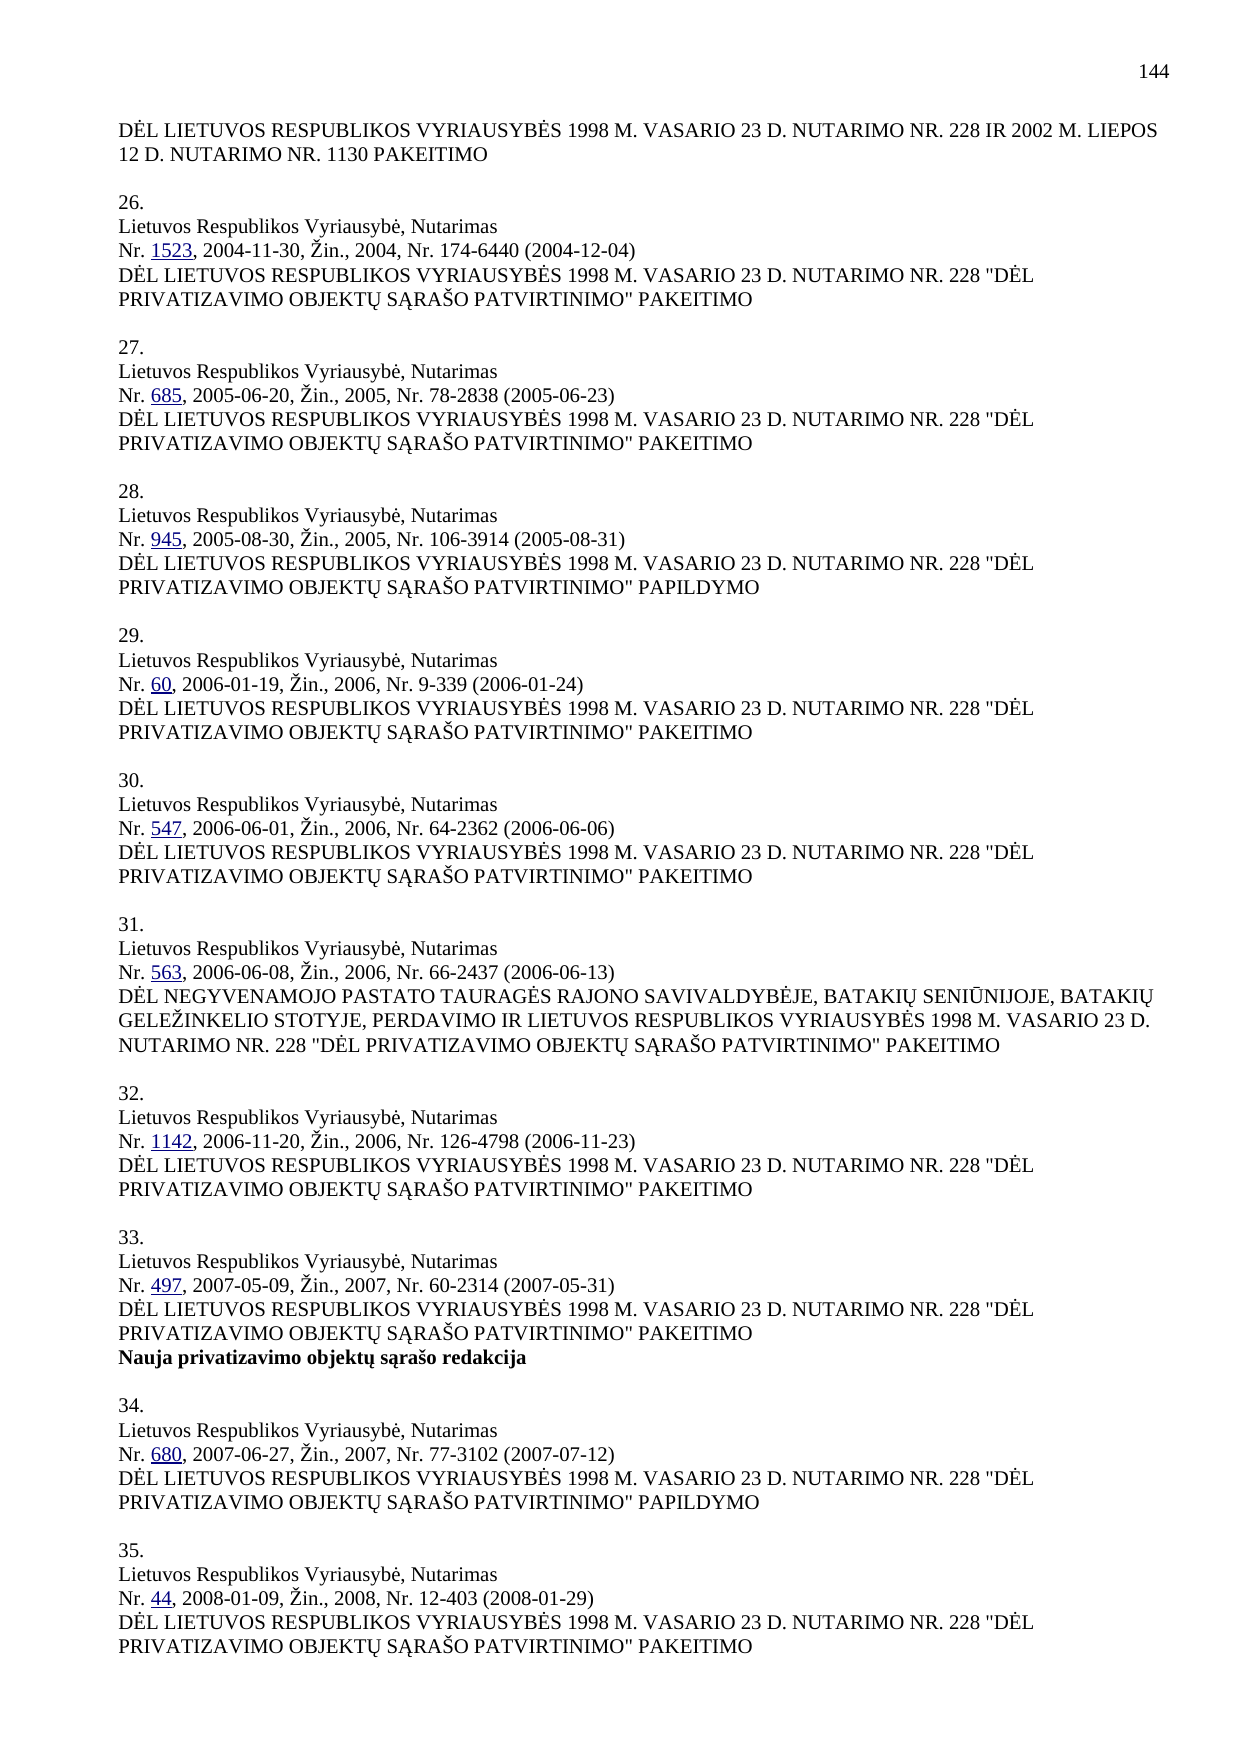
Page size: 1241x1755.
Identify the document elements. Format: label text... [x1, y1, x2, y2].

text Lietuvos Respublikos Vyriausybė, Nutarimas [118, 503, 1169, 527]
text 26. [118, 190, 1169, 214]
text DĖL LIETUVOS RESPUBLIKOS VYRIAUSYBĖS 1998 M. VASARIO 23 D. NUTARIMO NR. 228 "DĖL PRIVATIZAVIMO OBJEKTŲ SĄRAŠO PATVIRTINIMO" PAKEITIMO [118, 1153, 1169, 1201]
text Nr. 680, 2007-06-27, Žin., 2007, Nr. 77-3102 (2007-07-12) [118, 1442, 1169, 1466]
text Nr. 547, 2006-06-01, Žin., 2006, Nr. 64-2362 (2006-06-06) [118, 816, 1169, 840]
text DĖL LIETUVOS RESPUBLIKOS VYRIAUSYBĖS 1998 M. VASARIO 23 D. NUTARIMO NR. 228 "DĖL PRIVATIZAVIMO OBJEKTŲ SĄRAŠO PATVIRTINIMO" PAKEITIMO [118, 1297, 1169, 1345]
text DĖL LIETUVOS RESPUBLIKOS VYRIAUSYBĖS 1998 M. VASARIO 23 D. NUTARIMO NR. 228 IR 2002 M. LIEPOS 12 D. NUTARIMO NR. 1130 PAKEITIMO [118, 118, 1169, 166]
text Nr. 1523, 2004-11-30, Žin., 2004, Nr. 174-6440 (2004-12-04) [118, 238, 1169, 262]
text Lietuvos Respublikos Vyriausybė, Nutarimas [118, 1417, 1169, 1442]
text 30. [118, 768, 1169, 792]
text DĖL LIETUVOS RESPUBLIKOS VYRIAUSYBĖS 1998 M. VASARIO 23 D. NUTARIMO NR. 228 "DĖL PRIVATIZAVIMO OBJEKTŲ SĄRAŠO PATVIRTINIMO" PAKEITIMO [118, 407, 1169, 455]
text Nr. 60, 2006-01-19, Žin., 2006, Nr. 9-339 (2006-01-24) [118, 672, 1169, 696]
text DĖL LIETUVOS RESPUBLIKOS VYRIAUSYBĖS 1998 M. VASARIO 23 D. NUTARIMO NR. 228 "DĖL PRIVATIZAVIMO OBJEKTŲ SĄRAŠO PATVIRTINIMO" PAPILDYMO [118, 1466, 1169, 1514]
text Lietuvos Respublikos Vyriausybė, Nutarimas [118, 936, 1169, 960]
text Nr. 685, 2005-06-20, Žin., 2005, Nr. 78-2838 (2005-06-23) [118, 383, 1169, 407]
text DĖL LIETUVOS RESPUBLIKOS VYRIAUSYBĖS 1998 M. VASARIO 23 D. NUTARIMO NR. 228 "DĖL PRIVATIZAVIMO OBJEKTŲ SĄRAŠO PATVIRTINIMO" PAKEITIMO [118, 262, 1169, 311]
text Lietuvos Respublikos Vyriausybė, Nutarimas [118, 647, 1169, 672]
text 31. [118, 912, 1169, 936]
text DĖL LIETUVOS RESPUBLIKOS VYRIAUSYBĖS 1998 M. VASARIO 23 D. NUTARIMO NR. 228 "DĖL PRIVATIZAVIMO OBJEKTŲ SĄRAŠO PATVIRTINIMO" PAKEITIMO [118, 696, 1169, 744]
text DĖL NEGYVENAMOJO PASTATO TAURAGĖS RAJONO SAVIVALDYBĖJE, BATAKIŲ SENIŪNIJOJE, BATAKIŲ GELEŽINKELIO STOTYJE, PERDAVIMO IR LIETUVOS RESPUBLIKOS VYRIAUSYBĖS 1998 M. VASARIO 23 D. NUTARIMO NR. 228 "DĖL PRIVATIZAVIMO OBJEKTŲ SĄRAŠO PATVIRTINIMO" PAKEITIMO [118, 984, 1169, 1057]
text Nauja privatizavimo objektų sąrašo redakcija [118, 1345, 1169, 1369]
text Nr. 945, 2005-08-30, Žin., 2005, Nr. 106-3914 (2005-08-31) [118, 527, 1169, 551]
text 27. [118, 335, 1169, 359]
text 33. [118, 1225, 1169, 1249]
text Lietuvos Respublikos Vyriausybė, Nutarimas [118, 1105, 1169, 1129]
text DĖL LIETUVOS RESPUBLIKOS VYRIAUSYBĖS 1998 M. VASARIO 23 D. NUTARIMO NR. 228 "DĖL PRIVATIZAVIMO OBJEKTŲ SĄRAŠO PATVIRTINIMO" PAKEITIMO [118, 1610, 1169, 1658]
text Lietuvos Respublikos Vyriausybė, Nutarimas [118, 1249, 1169, 1273]
text 32. [118, 1081, 1169, 1105]
text Nr. 563, 2006-06-08, Žin., 2006, Nr. 66-2437 (2006-06-13) [118, 960, 1169, 984]
text 28. [118, 479, 1169, 503]
text Lietuvos Respublikos Vyriausybė, Nutarimas [118, 1562, 1169, 1586]
text 34. [118, 1393, 1169, 1417]
text Nr. 497, 2007-05-09, Žin., 2007, Nr. 60-2314 (2007-05-31) [118, 1273, 1169, 1297]
text DĖL LIETUVOS RESPUBLIKOS VYRIAUSYBĖS 1998 M. VASARIO 23 D. NUTARIMO NR. 228 "DĖL PRIVATIZAVIMO OBJEKTŲ SĄRAŠO PATVIRTINIMO" PAKEITIMO [118, 840, 1169, 888]
text 29. [118, 623, 1169, 647]
text DĖL LIETUVOS RESPUBLIKOS VYRIAUSYBĖS 1998 M. VASARIO 23 D. NUTARIMO NR. 228 "DĖL PRIVATIZAVIMO OBJEKTŲ SĄRAŠO PATVIRTINIMO" PAPILDYMO [118, 551, 1169, 599]
text Nr. 1142, 2006-11-20, Žin., 2006, Nr. 126-4798 (2006-11-23) [118, 1129, 1169, 1153]
text Lietuvos Respublikos Vyriausybė, Nutarimas [118, 792, 1169, 816]
text Nr. 44, 2008-01-09, Žin., 2008, Nr. 12-403 (2008-01-29) [118, 1586, 1169, 1610]
text Lietuvos Respublikos Vyriausybė, Nutarimas [118, 359, 1169, 383]
text Lietuvos Respublikos Vyriausybė, Nutarimas [118, 214, 1169, 238]
text 35. [118, 1538, 1169, 1562]
